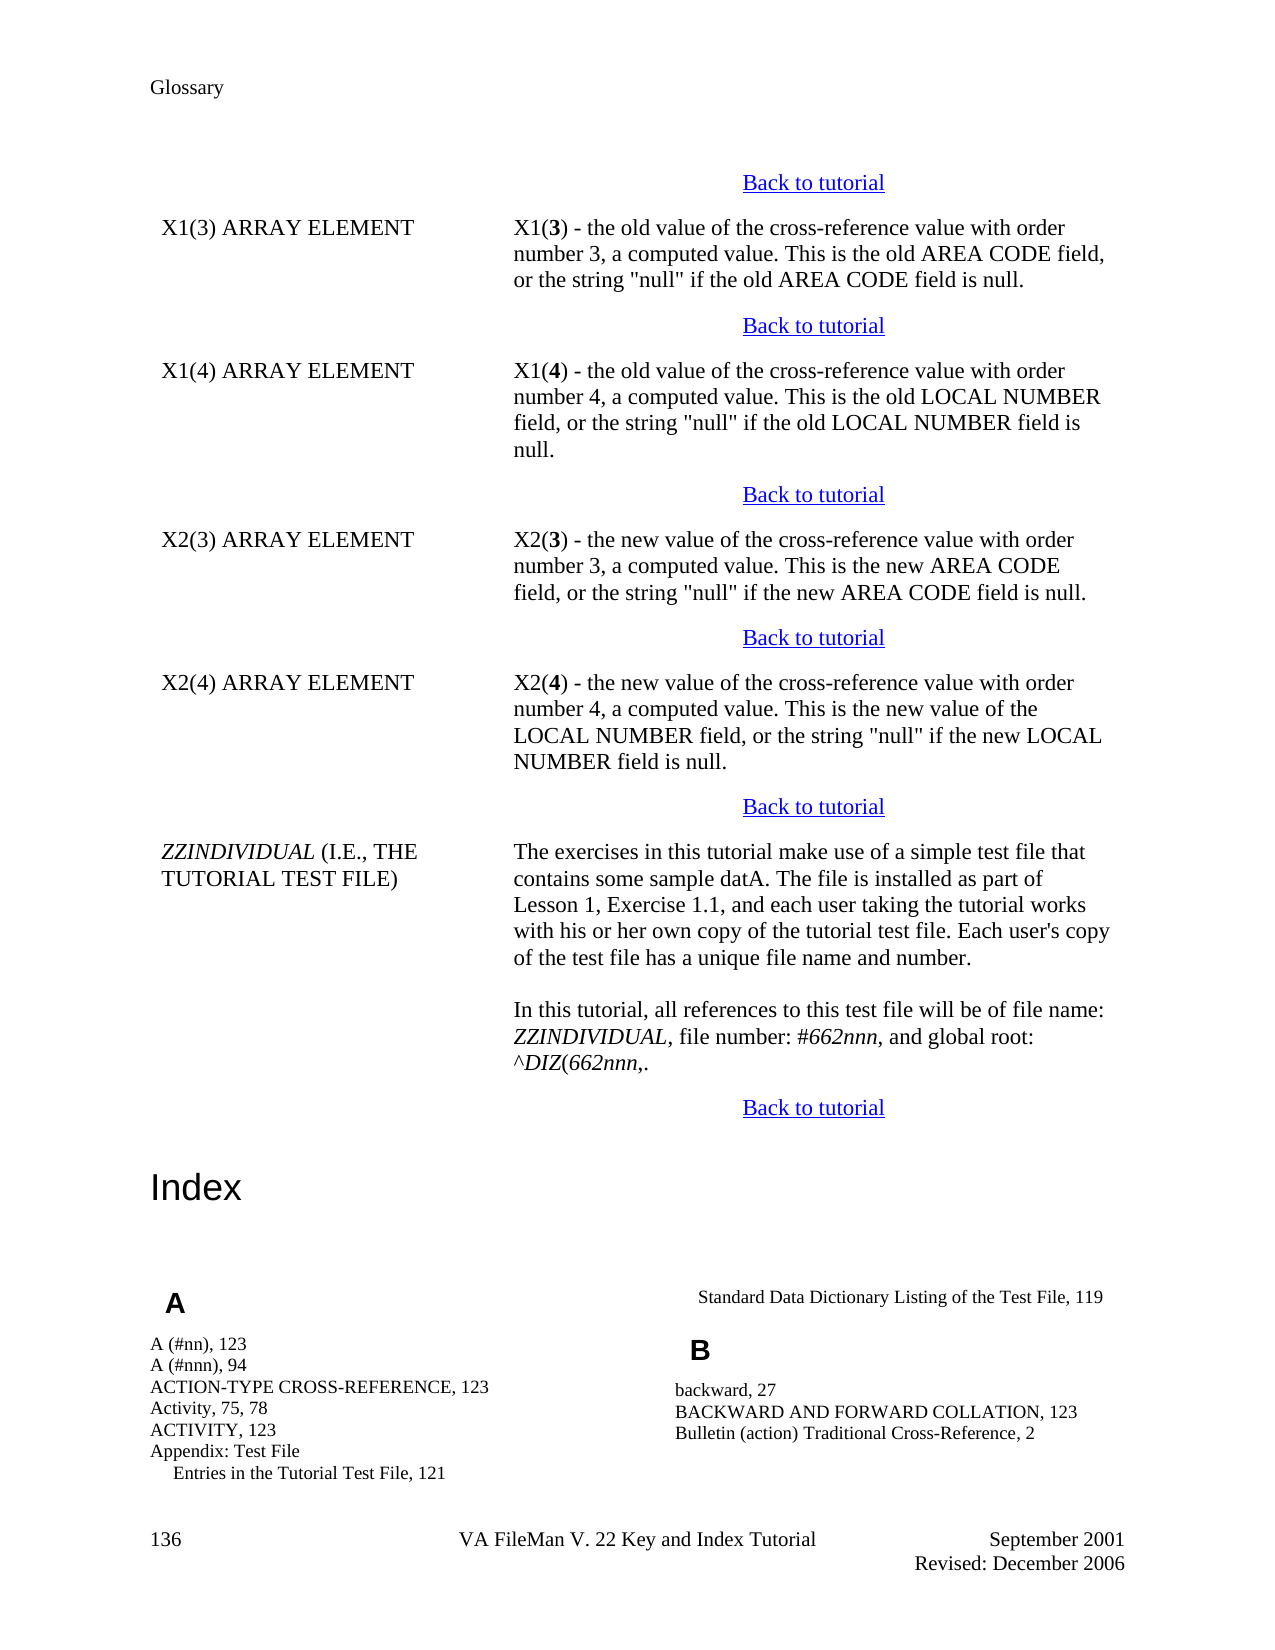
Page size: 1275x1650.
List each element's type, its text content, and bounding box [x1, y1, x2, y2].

table_cell X1(3) - the old value of the cross-reference value with order number 3, a computed value. This is the old AREA CODE field, or the string "null" if the old AREA CODE field is null. Back to tutorial [502, 214, 1125, 357]
text Entries in the Tutorial Test File, 121 [173, 1462, 600, 1483]
table_cell X2(3) - the new value of the cross-reference value with order number 3, a computed value. This is the new AREA CODE field, or the string "null" if the new AREA CODE field is null. Back to tutorial [502, 526, 1125, 669]
table_cell X1(3) ARRAY ELEMENT [150, 214, 502, 357]
table_cell X2(3) ARRAY ELEMENT [150, 526, 502, 669]
table_cell X1(4) - the old value of the cross-reference value with order number 4, a computed value. This is the old LOCAL NUMBER field, or the string "null" if the old LOCAL NUMBER field is null. Back to tutorial [502, 357, 1125, 526]
table_cell ZZINDIVIDUAL (I.E., THE TUTORIAL TEST FILE) [150, 838, 502, 1139]
text A (#nn), 123 [150, 1332, 600, 1354]
text ACTIVITY, 123 [150, 1419, 600, 1440]
table_cell X2(4) ARRAY ELEMENT [150, 669, 502, 838]
text Appendix: Test File [150, 1440, 600, 1462]
text Standard Data Dictionary Listing of the Test File, 119 [698, 1286, 1125, 1308]
table_cell [150, 150, 502, 214]
text A (#nnn), 94 [150, 1354, 600, 1376]
subtitle B [689, 1333, 1125, 1367]
text backward, 27 [675, 1379, 1125, 1401]
text Bulletin (action) Traditional Cross-Reference, 2 [675, 1422, 1125, 1444]
table_cell Back to tutorial [502, 150, 1125, 214]
subtitle A [164, 1286, 600, 1320]
subtitle Index [150, 1166, 1125, 1209]
text BACKWARD AND FORWARD COLLATION, 123 [675, 1401, 1125, 1422]
text Activity, 75, 78 [150, 1397, 600, 1419]
table_cell The exercises in this tutorial make use of a simple test file that contains some sample datA. The file is installed as part of Lesson 1, Exercise 1.1, and each user taking the tutorial works with his or her own copy of the tutorial test file. Each user's copy of the test file has a unique file name and number. In this tutorial, all references to this test file will be of file name: ZZINDIVIDUAL, file number: #662nnn, and global root: ^DIZ(662nnn,. Back to tutorial [502, 838, 1125, 1139]
text ACTION-TYPE CROSS-REFERENCE, 123 [150, 1376, 600, 1397]
table_cell X1(4) ARRAY ELEMENT [150, 357, 502, 526]
table_cell X2(4) - the new value of the cross-reference value with order number 4, a computed value. This is the new value of the LOCAL NUMBER field, or the string "null" if the new LOCAL NUMBER field is null. Back to tutorial [502, 669, 1125, 838]
